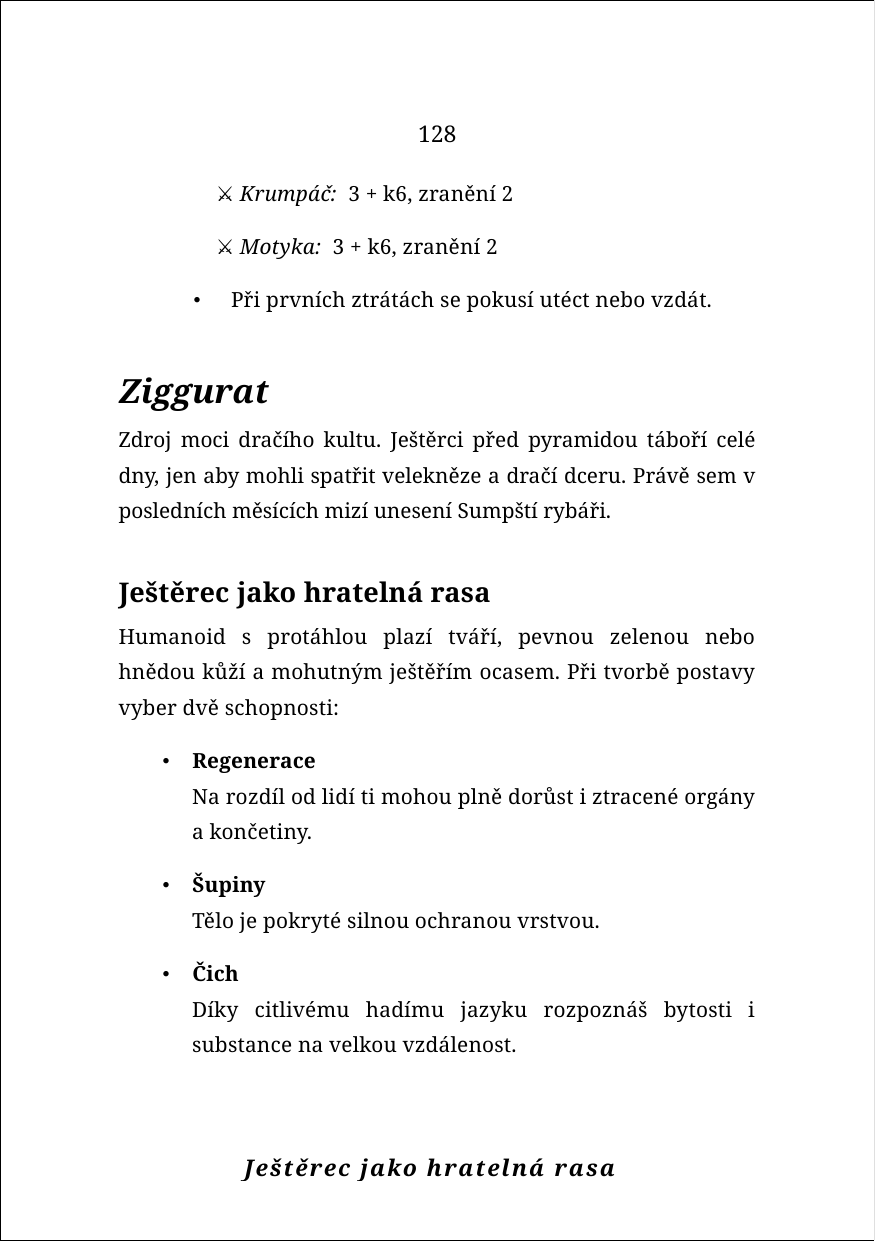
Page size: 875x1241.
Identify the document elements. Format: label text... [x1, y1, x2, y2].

list Čich Díky citlivému hadímu jazyku rozpoznáš bytosti i substance na velkou vzdálenost. [162, 959, 756, 1059]
list Šupiny Tělo je pokryté silnou ochranou vrstvou. [162, 871, 756, 934]
text Zdroj moci dračího kultu. Ještěrci před pyramidou táboří celé dny, jen aby mohli spatřit velekněze a dračí dceru. Právě sem v posledních měsících mizí unesení Sumpští rybáři. [118, 425, 756, 525]
subtitle Ještěrec jako hratelná rasa [118, 573, 756, 610]
list Regenerace Na rozdíl od lidí ti mohou plně dorůst i ztracené orgány a končetiny. [162, 746, 756, 846]
text Humanoid s protáhlou plazí tváří, pevnou zelenou nebo hnědou kůží a mohutným ještěřím ocasem. Při tvorbě postavy vyber dvě schopnosti: [118, 622, 756, 721]
list ⚔ Motyka: 3 + k6, zranění 2 [162, 232, 756, 261]
list ⚔ Krumpáč: 3 + k6, zranění 2 [162, 179, 756, 207]
subtitle Ziggurat [118, 368, 756, 414]
list Při prvních ztrátách se pokusí utéct nebo vzdát. [193, 285, 756, 314]
